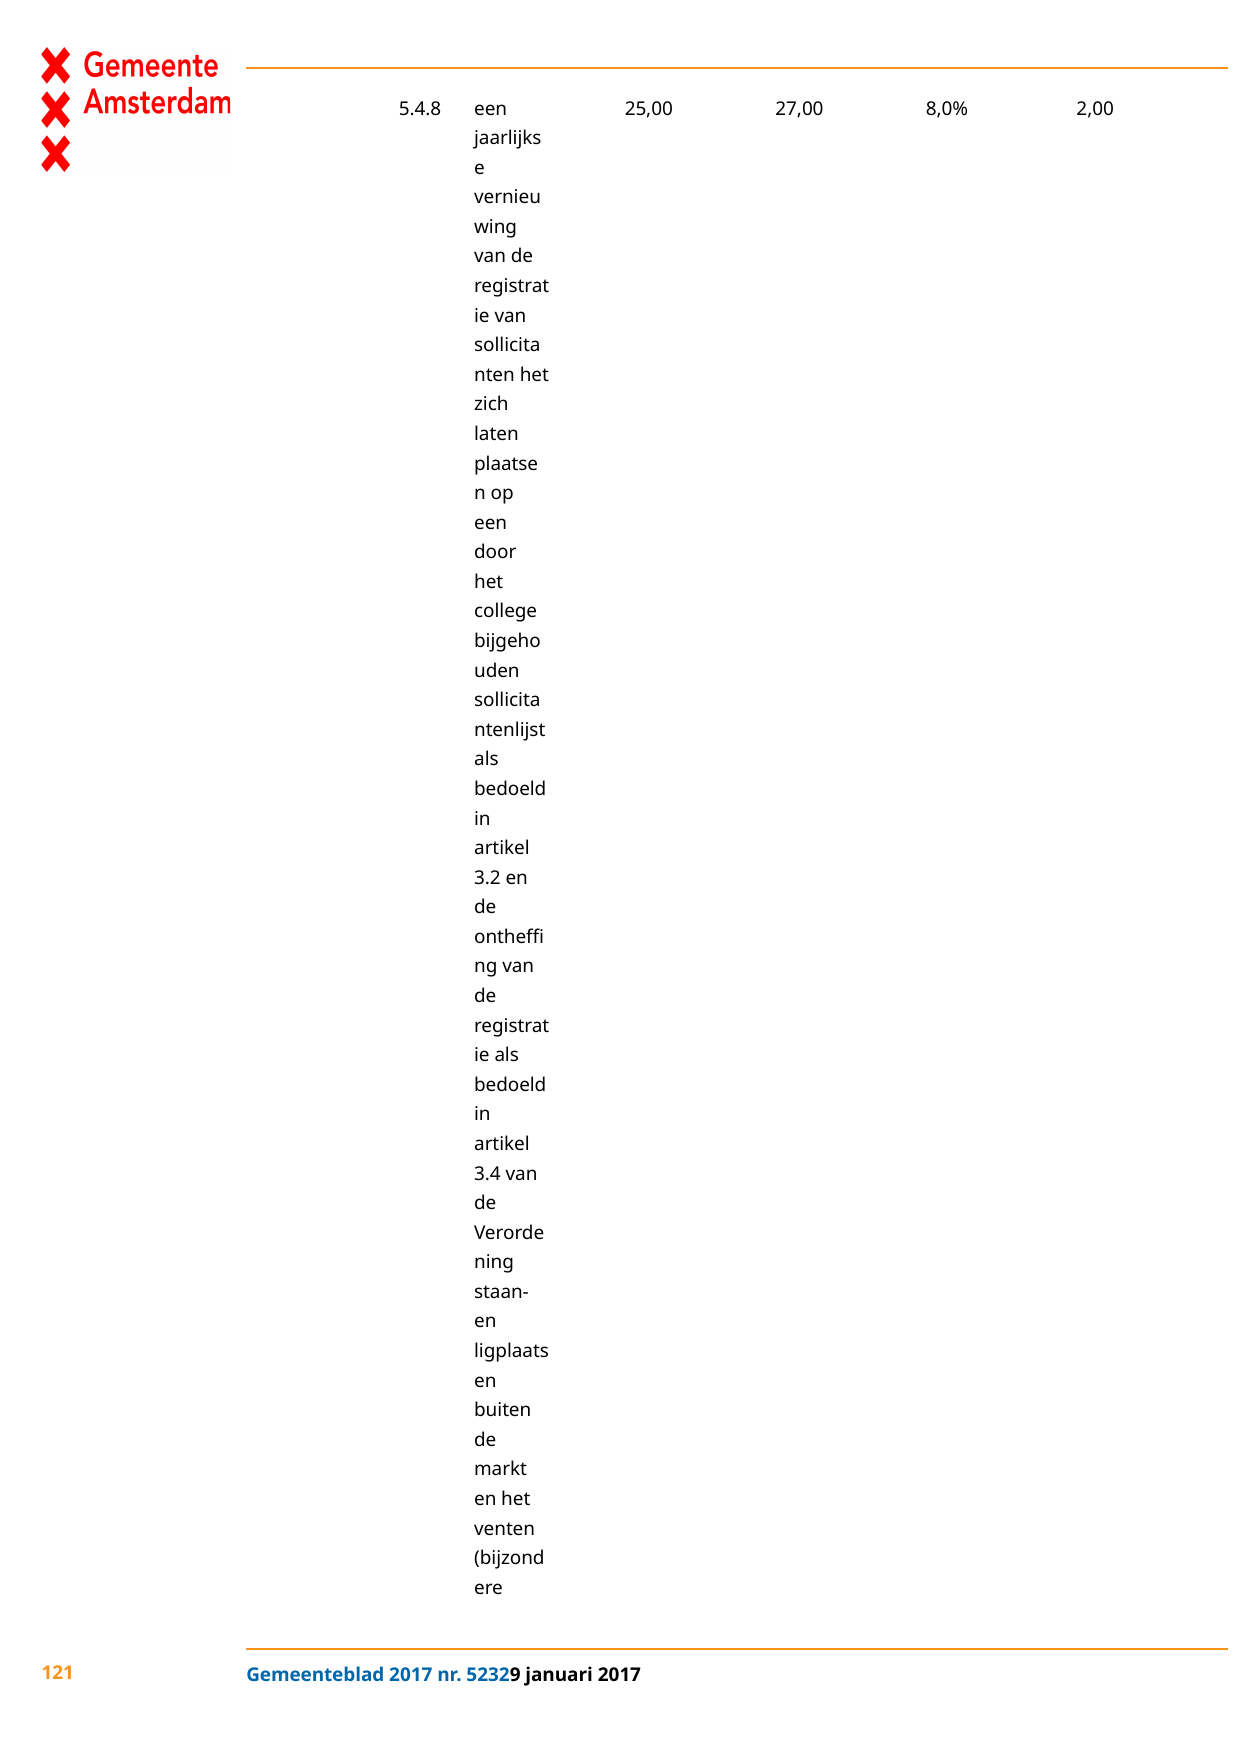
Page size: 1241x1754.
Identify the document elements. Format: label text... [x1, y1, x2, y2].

table_cell [248, 95, 323, 1600]
table_cell 8,0% [926, 95, 1001, 1600]
table_cell [323, 95, 398, 1600]
table_cell een jaarlijkse vernieuwing van de registratie van sollicitanten het zich laten plaatsen op een door het college bijgehouden sollicitantenlijst als bedoeld in artikel 3.2 en de ontheffing van de registratie als bedoeld in artikel 3.4 van de Verordening staan- en ligplaatsen buiten de markt en het venten (bijzondere [474, 95, 549, 1600]
table_cell [549, 95, 624, 1600]
table_cell 2,00 [1076, 95, 1152, 1600]
table_cell 27,00 [775, 95, 850, 1600]
table_cell 5.4.8 [399, 95, 474, 1600]
table_cell 25,00 [625, 95, 700, 1600]
table_cell [850, 95, 926, 1600]
picture [41, 47, 231, 172]
table_cell [1001, 95, 1076, 1600]
table_cell [700, 95, 775, 1600]
